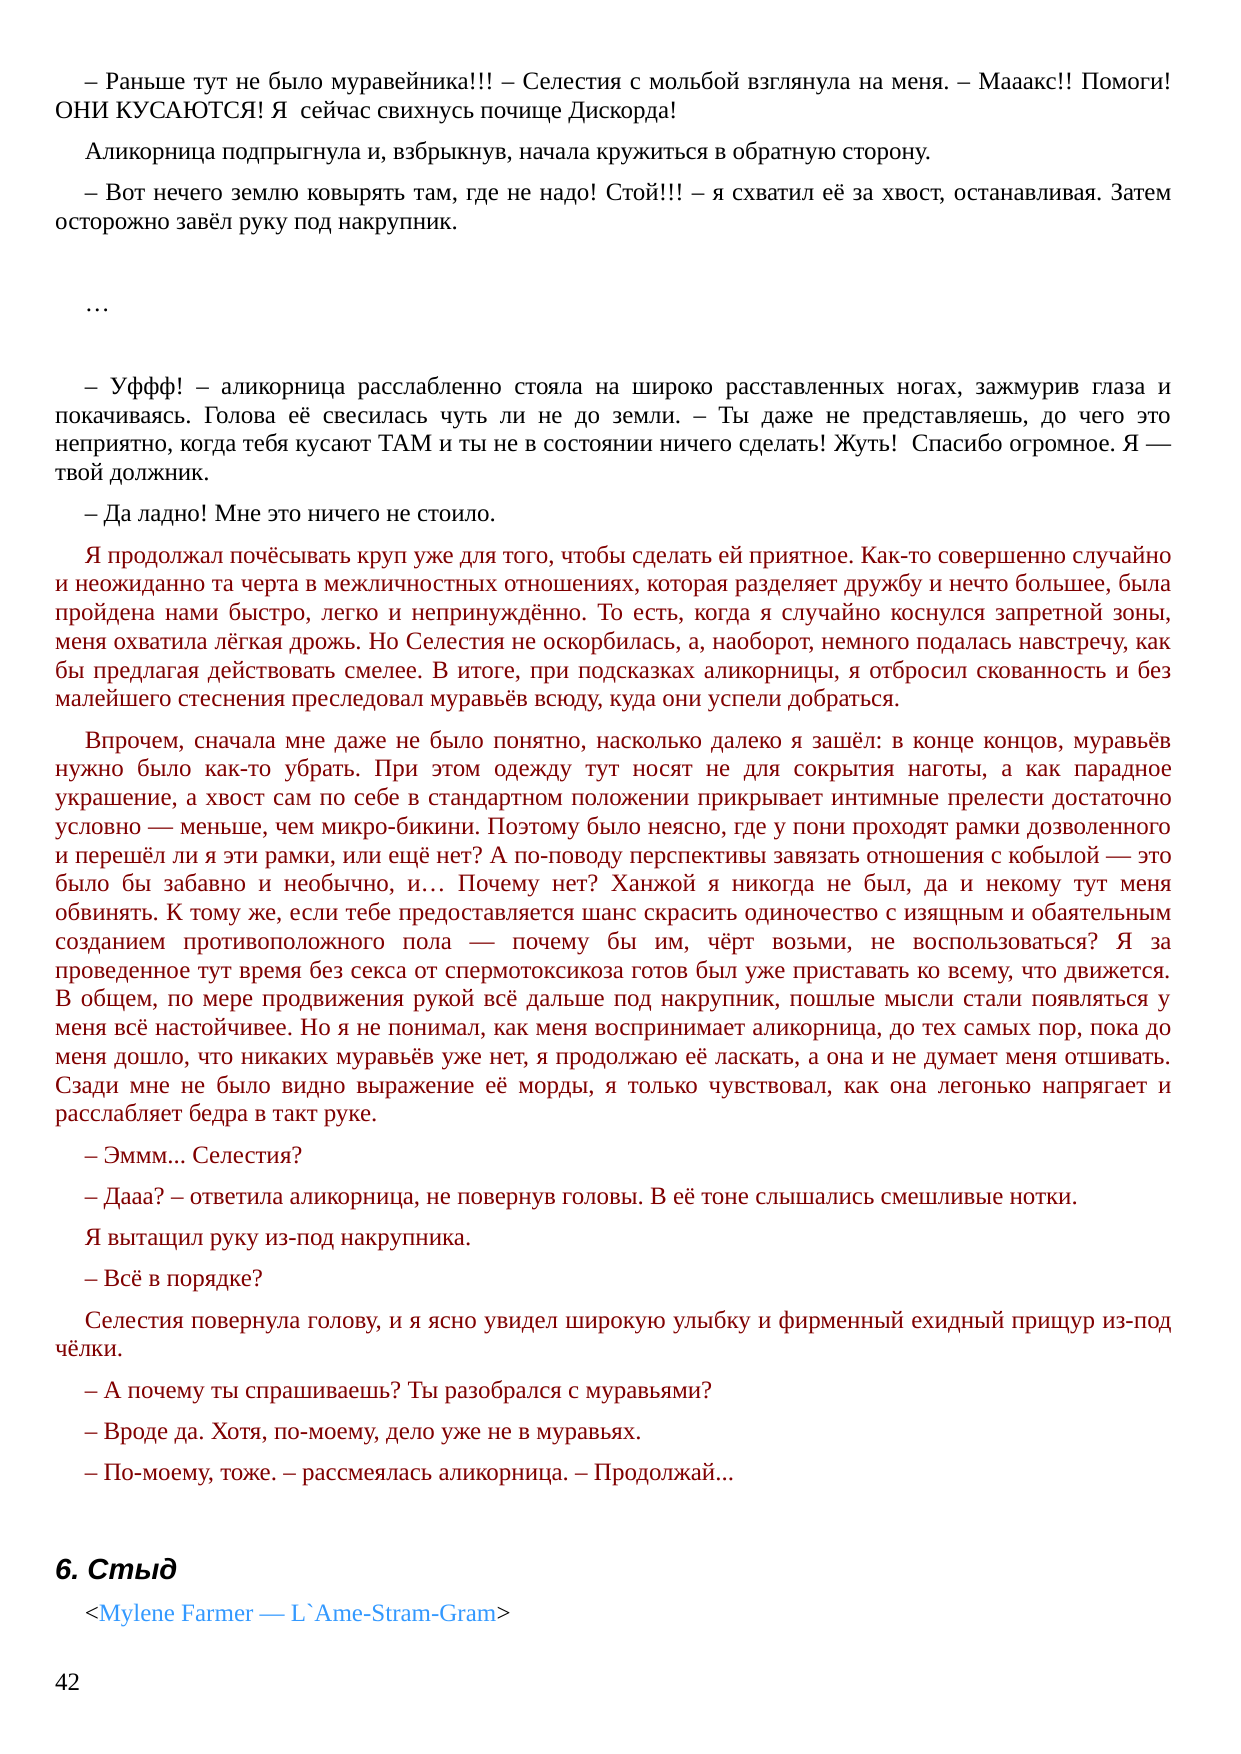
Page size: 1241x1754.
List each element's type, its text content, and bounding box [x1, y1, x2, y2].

text – Вроде да. Хотя, по-моему, дело уже не в муравьях. [55, 1416, 1173, 1445]
text Впрочем, сначала мне даже не было понятно, насколько далеко я зашёл: в конце концов, муравьёв нужно было как-то убрать. При этом одежду тут носят не для сокрытия наготы, а как парадное украшение, а хвост сам по себе в стандартном положении прикрывает интимные прелести достаточно условно — меньше, чем микро-бикини. Поэтому было неясно, где у пони проходят рамки дозволенного и перешёл ли я эти рамки, или ещё нет? А по-поводу перспективы завязать отношения с кобылой — это было бы забавно и необычно, и… Почему нет? Ханжой я никогда не был, да и некому тут меня обвинять. К тому же, если тебе предоставляется шанс скрасить одиночество с изящным и обаятельным созданием противоположного пола — почему бы им, чёрт возьми, не воспользоваться? Я за проведенное тут время без секса от спермотоксикоза готов был уже приставать ко всему, что движется. В общем, по мере продвижения рукой всё дальше под накрупник, пошлые мысли стали появляться у меня всё настойчивее. Но я не понимал, как меня воспринимает аликорница, до тех самых пор, пока до меня дошло, что никаких муравьёв уже нет, я продолжаю её ласкать, а она и не думает меня отшивать. Сзади мне не было видно выражение её морды, я только чувствовал, как она легонько напрягает и расслабляет бедра в такт руке. [55, 725, 1173, 1127]
text … [55, 288, 1173, 317]
text – Эммм... Селестия? [55, 1140, 1173, 1168]
text – Уффф! – аликорница расслабленно стояла на широко расставленных ногах, зажмурив глаза и покачиваясь. Голова её свесилась чуть ли не до земли. – Ты даже не представляешь, до чего это неприятно, когда тебя кусают ТАМ и ты не в состоянии ничего сделать! Жуть! Спасибо огромное. Я — твой должник. [55, 371, 1173, 486]
text – По-моему, тоже. – рассмеялась аликорница. – Продолжай... [55, 1457, 1173, 1486]
text – Вот нечего землю ковырять там, где не надо! Стой!!! – я схватил её за хвост, останавливая. Затем осторожно завёл руку под накрупник. [55, 177, 1173, 235]
text – Да ладно! Мне это ничего не стоило. [55, 498, 1173, 527]
text – А почему ты спрашиваешь? Ты разобрался с муравьями? [55, 1375, 1173, 1403]
text Аликорница подпрыгнула и, взбрыкнув, начала кружиться в обратную сторону. [55, 136, 1173, 165]
text – Раньше тут не было муравейника!!! – Селестия с мольбой взглянула на меня. – Мааакс!! Помоги! ОНИ КУСАЮТСЯ! Я сейчас свихнусь почище Дискорда! [55, 66, 1173, 123]
text – Всё в порядке? [55, 1263, 1173, 1292]
text Я вытащил руку из-под накрупника. [55, 1222, 1173, 1251]
subtitle 6. Стыд [55, 1552, 1173, 1586]
text <Mylene Farmer — L`Ame-Stram-Gram> [55, 1598, 1173, 1627]
text Селестия повернула голову, и я ясно увидел широкую улыбку и фирменный ехидный прищур из-под чёлки. [55, 1305, 1173, 1362]
text Я продолжал почёсывать круп уже для того, чтобы сделать ей приятное. Как-то совершенно случайно и неожиданно та черта в межличностных отношениях, которая разделяет дружбу и нечто большее, была пройдена нами быстро, легко и непринуждённо. То есть, когда я случайно коснулся запретной зоны, меня охватила лёгкая дрожь. Но Селестия не оскорбилась, а, наоборот, немного подалась навстречу, как бы предлагая действовать смелее. В итоге, при подсказках аликорницы, я отбросил скованность и без малейшего стеснения преследовал муравьёв всюду, куда они успели добраться. [55, 540, 1173, 712]
text – Дааа? – ответила аликорница, не повернув головы. В её тоне слышались смешливые нотки. [55, 1181, 1173, 1210]
